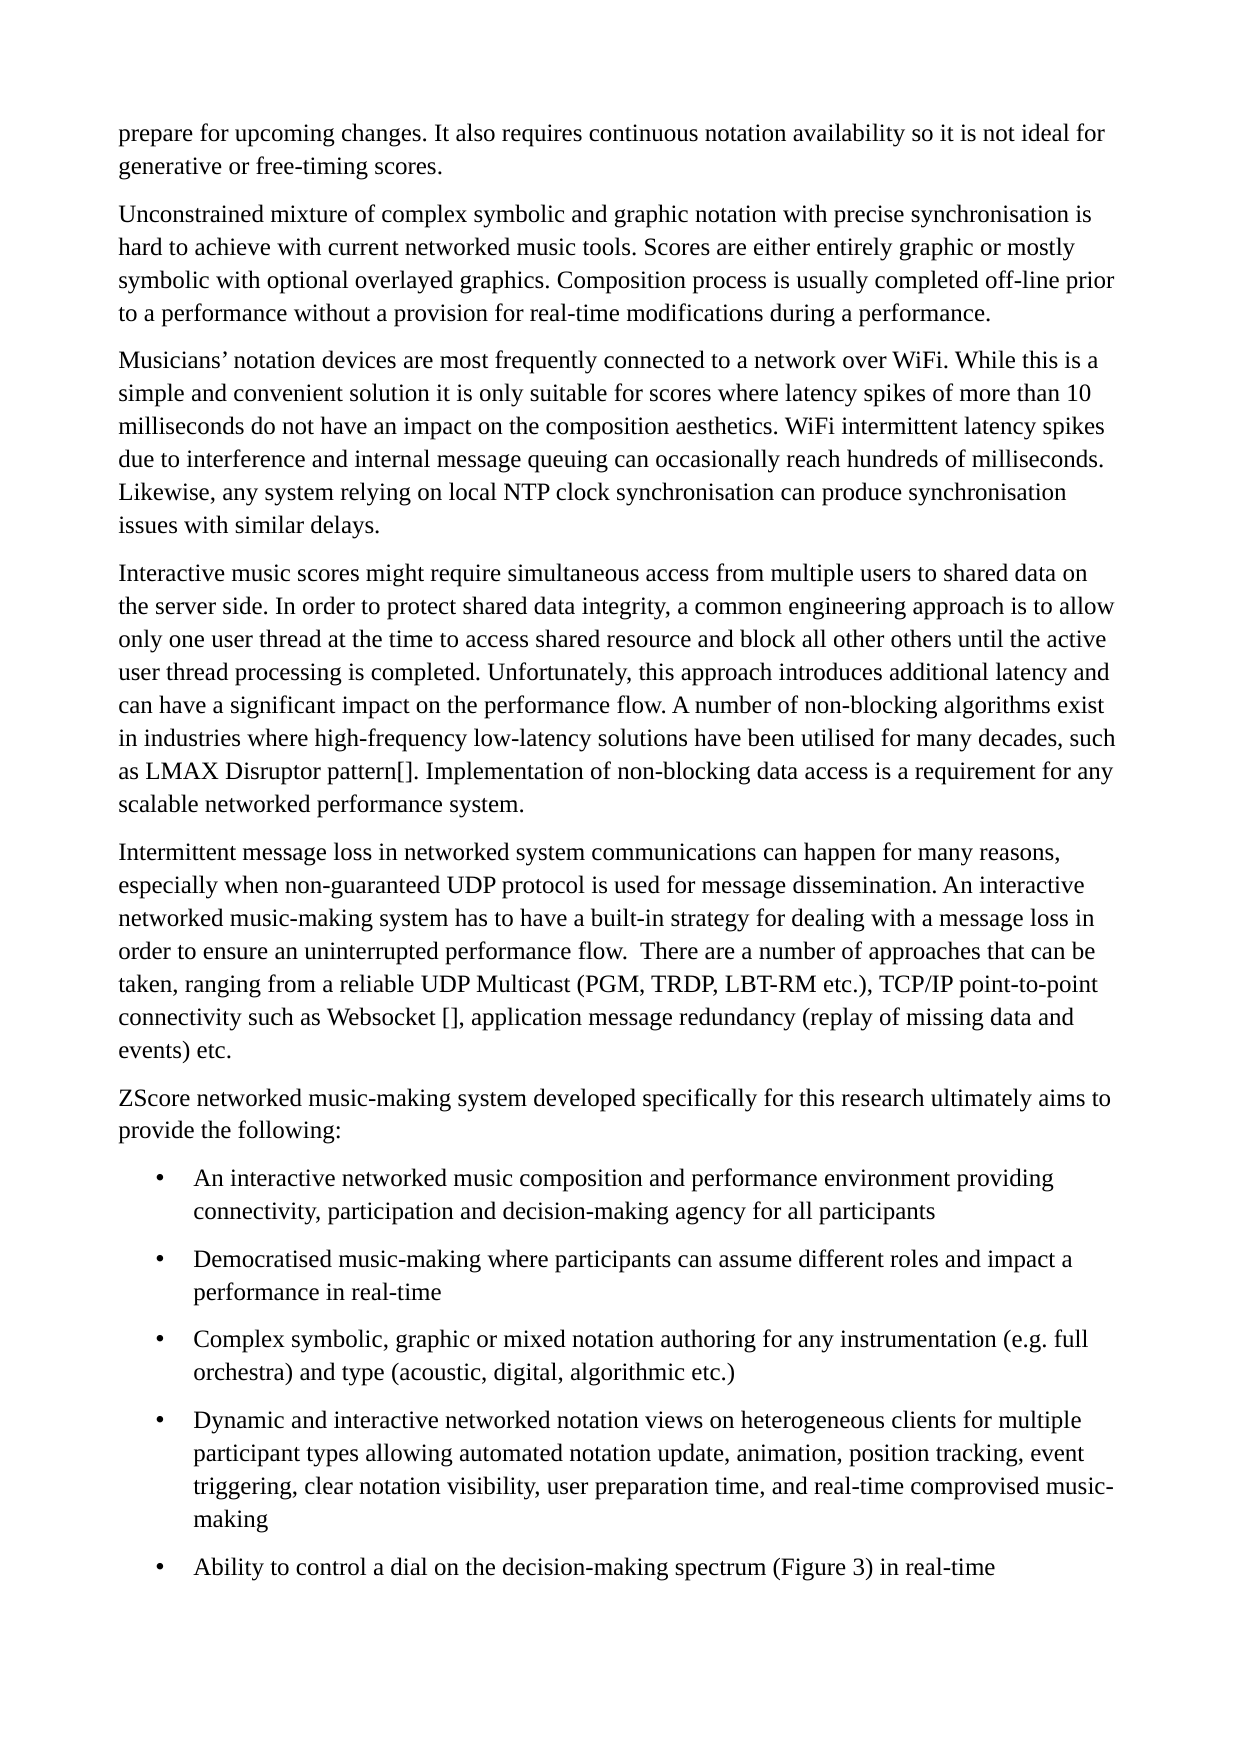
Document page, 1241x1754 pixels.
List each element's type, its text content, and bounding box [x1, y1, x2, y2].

text Musicians’ notation devices are most frequently connected to a network over WiFi. While this is a simple and convenient solution it is only suitable for scores where latency spikes of more than 10 milliseconds do not have an impact on the composition aesthetics. WiFi intermittent latency spikes due to interference and internal message queuing can occasionally reach hundreds of milliseconds. Likewise, any system relying on local NTP clock synchronisation can produce synchronisation issues with similar delays. [118, 345, 1122, 539]
text Interactive music scores might require simultaneous access from multiple users to shared data on the server side. In order to protect shared data integrity, a common engineering approach is to allow only one user thread at the time to access shared resource and block all other others until the active user thread processing is completed. Unfortunately, this approach introduces additional latency and can have a significant impact on the performance flow. A number of non-blocking algorithms exist in industries where high-frequency low-latency solutions have been utilised for many decades, such as LMAX Disruptor pattern[]. Implementation of non-blocking data access is a requirement for any scalable networked performance system. [118, 558, 1122, 818]
text prepare for upcoming changes. It also requires continuous notation availability so it is not ideal for generative or free-timing scores. [118, 118, 1122, 180]
list Ability to control a dial on the decision-making spectrum (Figure 3) in real-time [156, 1552, 1122, 1581]
text ZScore networked music-making system developed specifically for this research ultimately aims to provide the following: [118, 1083, 1122, 1144]
list Dynamic and interactive networked notation views on heterogeneous clients for multiple participant types allowing automated notation update, animation, position tracking, event triggering, clear notation visibility, user preparation time, and real-time comprovised music-making [156, 1405, 1122, 1533]
list Democratised music-making where participants can assume different roles and impact a performance in real-time [156, 1244, 1122, 1306]
list An interactive networked music composition and performance environment providing connectivity, participation and decision-making agency for all participants [156, 1163, 1122, 1225]
list Complex symbolic, graphic or mixed notation authoring for any instrumentation (e.g. full orchestra) and type (acoustic, digital, algorithmic etc.) [156, 1324, 1122, 1386]
text Unconstrained mixture of complex symbolic and graphic notation with precise synchronisation is hard to achieve with current networked music tools. Scores are either entirely graphic or mostly symbolic with optional overlayed graphics. Composition process is usually completed off-line prior to a performance without a provision for real-time modifications during a performance. [118, 199, 1122, 327]
text Intermittent message loss in networked system communications can happen for many reasons, especially when non-guaranteed UDP protocol is used for message dissemination. An interactive networked music-making system has to have a built-in strategy for dealing with a message loss in order to ensure an uninterrupted performance flow. There are a number of approaches that can be taken, ranging from a reliable UDP Multicast (PGM, TRDP, LBT-RM etc.), TCP/IP point-to-point connectivity such as Websocket [], application message redundancy (replay of missing data and events) etc. [118, 837, 1122, 1064]
